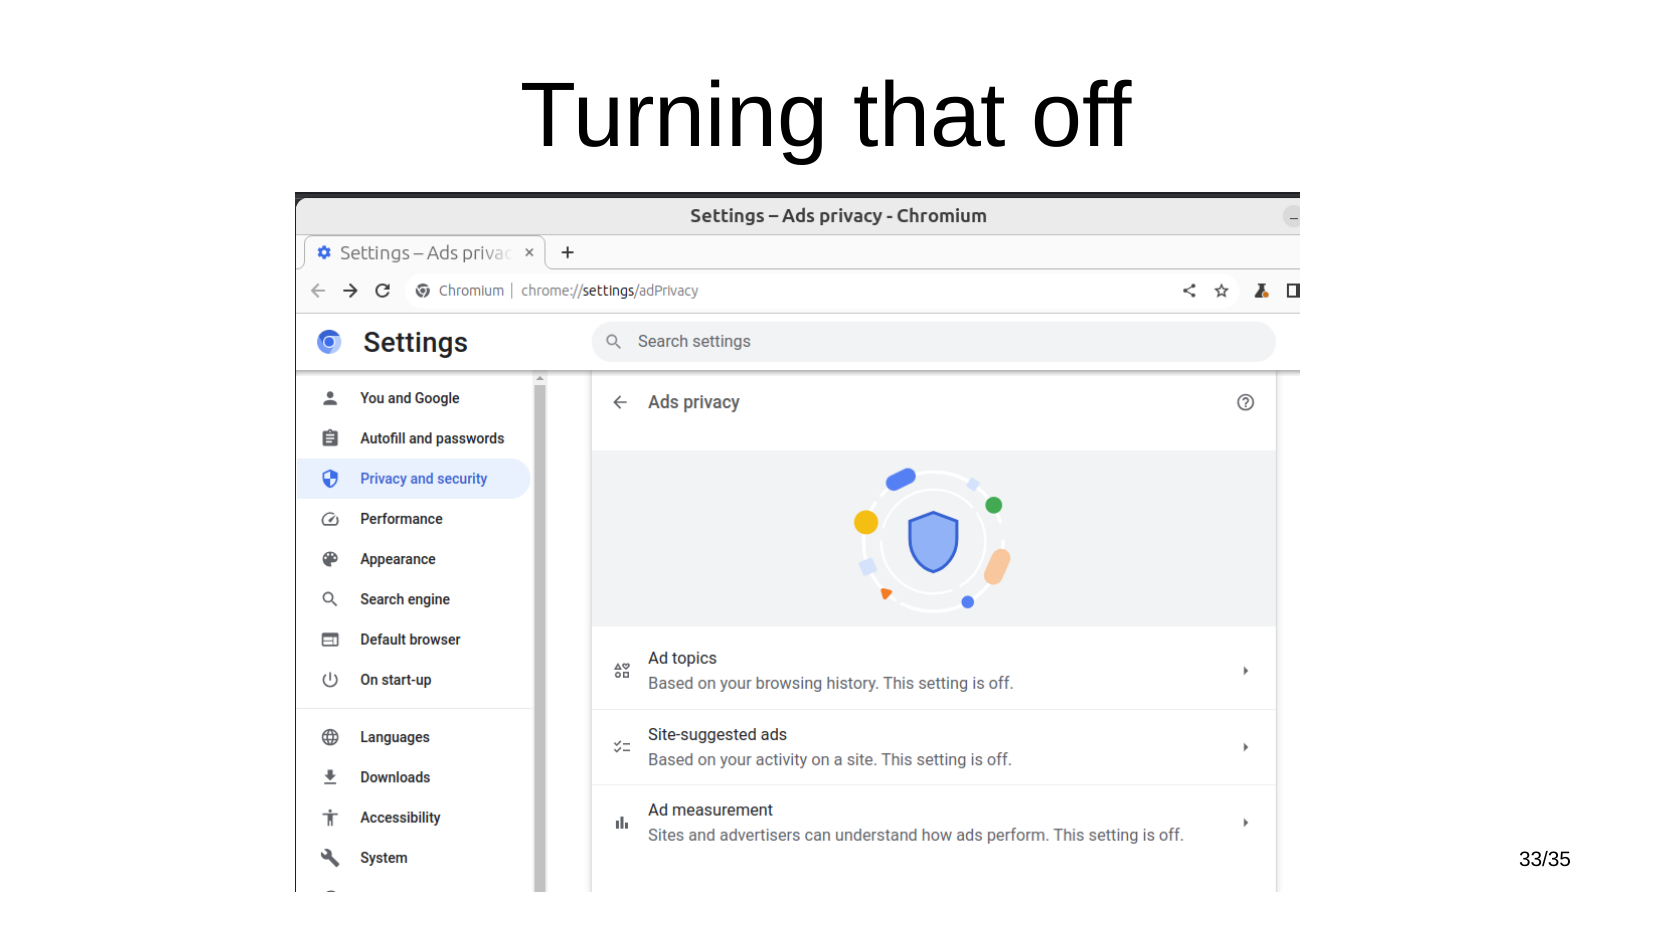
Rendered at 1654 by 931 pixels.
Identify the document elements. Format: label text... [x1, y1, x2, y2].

title Turning that off [82, 37, 1571, 193]
picture [295, 192, 1300, 892]
